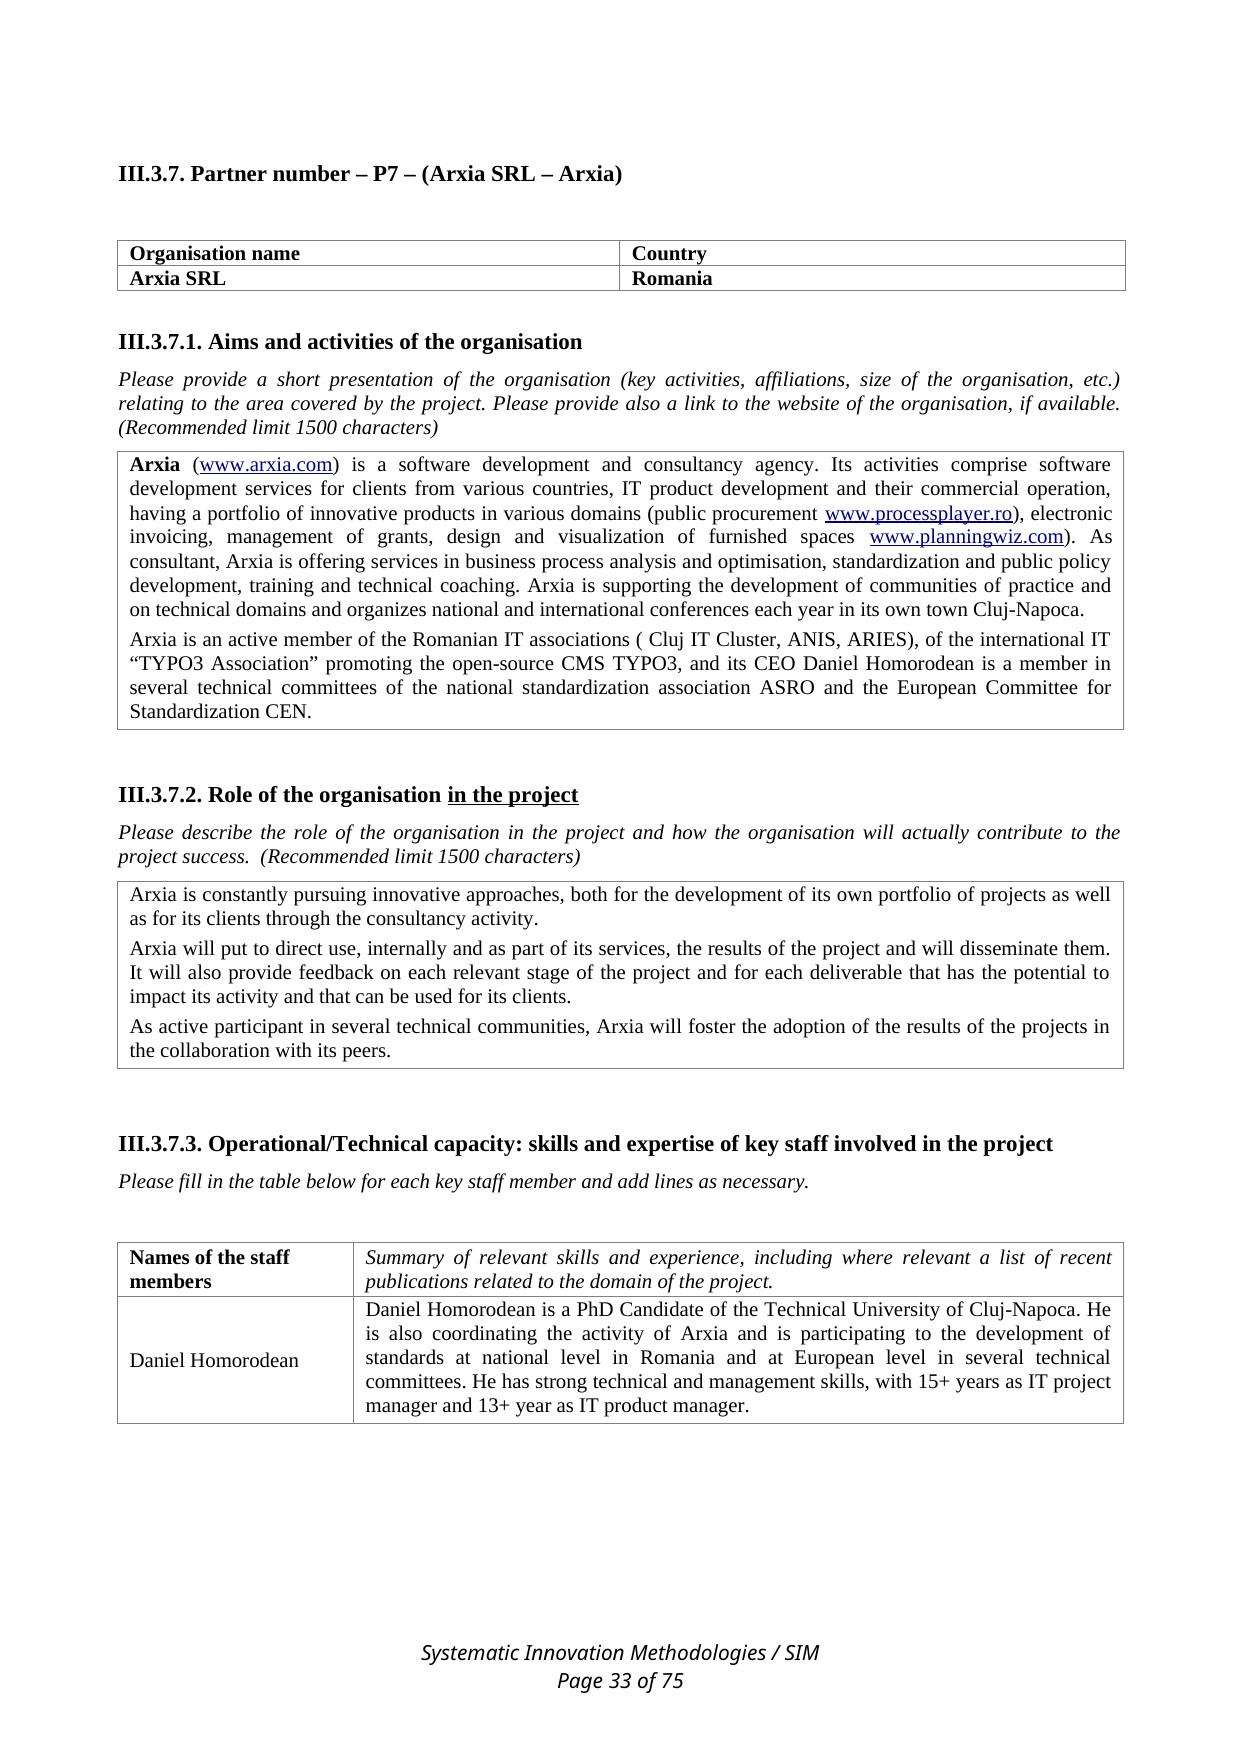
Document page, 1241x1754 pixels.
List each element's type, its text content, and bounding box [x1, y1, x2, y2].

subtitle III.3.7. Partner number – P7 – (Arxia SRL – Arxia) [118, 160, 1122, 187]
table_header Summary of relevant skills and experience, including where relevant a list of recent publications related to the domain of the project. [354, 1243, 1123, 1296]
table_cell Romania [620, 266, 1125, 290]
text III.3.7.2. Role of the organisation in the project [118, 781, 1122, 808]
table_header Arxia is constantly pursuing innovative approaches, both for the development of its own portfolio of projects as well as for its clients through the consultancy activity. Arxia will put to direct use, internally and as part of its services, the results of the project and will disseminate them. It will also provide feedback on each relevant stage of the project and for each deliverable that has the potential to impact its activity and that can be used for its clients. As active participant in several technical communities, Arxia will foster the adoption of the results of the projects in the collaboration with its peers. [118, 882, 1123, 1068]
table_header Organisation name [118, 241, 619, 265]
table_cell Daniel Homorodean [118, 1297, 353, 1423]
table_cell Arxia SRL [118, 266, 619, 290]
table_header Arxia (www.arxia.com) is a software development and consultancy agency. Its activities comprise software development services for clients from various countries, IT product development and their commercial operation, having a portfolio of innovative products in various domains (public procurement www.processplayer.ro), electronic invoicing, management of grants, design and visualization of furnished spaces www.planningwiz.com). As consultant, Arxia is offering services in business process analysis and optimisation, standardization and public policy development, training and technical coaching. Arxia is supporting the development of communities of practice and on technical domains and organizes national and international conferences each year in its own town Cluj-Napoca. Arxia is an active member of the Romanian IT associations ( Cluj IT Cluster, ANIS, ARIES), of the international IT “TYPO3 Association” promoting the open-source CMS TYPO3, and its CEO Daniel Homorodean is a member in several technical committees of the national standardization association ASRO and the European Committee for Standardization CEN. [118, 452, 1123, 729]
table_cell Daniel Homorodean is a PhD Candidate of the Technical University of Cluj-Napoca. He is also coordinating the activity of Arxia and is participating to the development of standards at national level in Romania and at European level in several technical committees. He has strong technical and management skills, with 15+ years as IT project manager and 13+ year as IT product manager. [354, 1297, 1123, 1423]
text Please provide a short presentation of the organisation (key activities, affiliations, size of the organisation, etc.) relating to the area covered by the project. Please provide also a link to the website of the organisation, if available. (Recommended limit 1500 characters) [118, 367, 1122, 439]
text Please fill in the table below for each key staff member and add lines as necessary. [118, 1168, 1122, 1193]
table_header Country [620, 241, 1125, 265]
table_header Names of the staff members [118, 1243, 353, 1296]
text Please describe the role of the organisation in the project and how the organisation will actually contribute to the project success. (Recommended limit 1500 characters) [118, 820, 1122, 868]
text III.3.7.1. Aims and activities of the organisation [118, 328, 1122, 354]
text III.3.7.3. Operational/Technical capacity: skills and expertise of key staff involved in the project [118, 1130, 1122, 1156]
